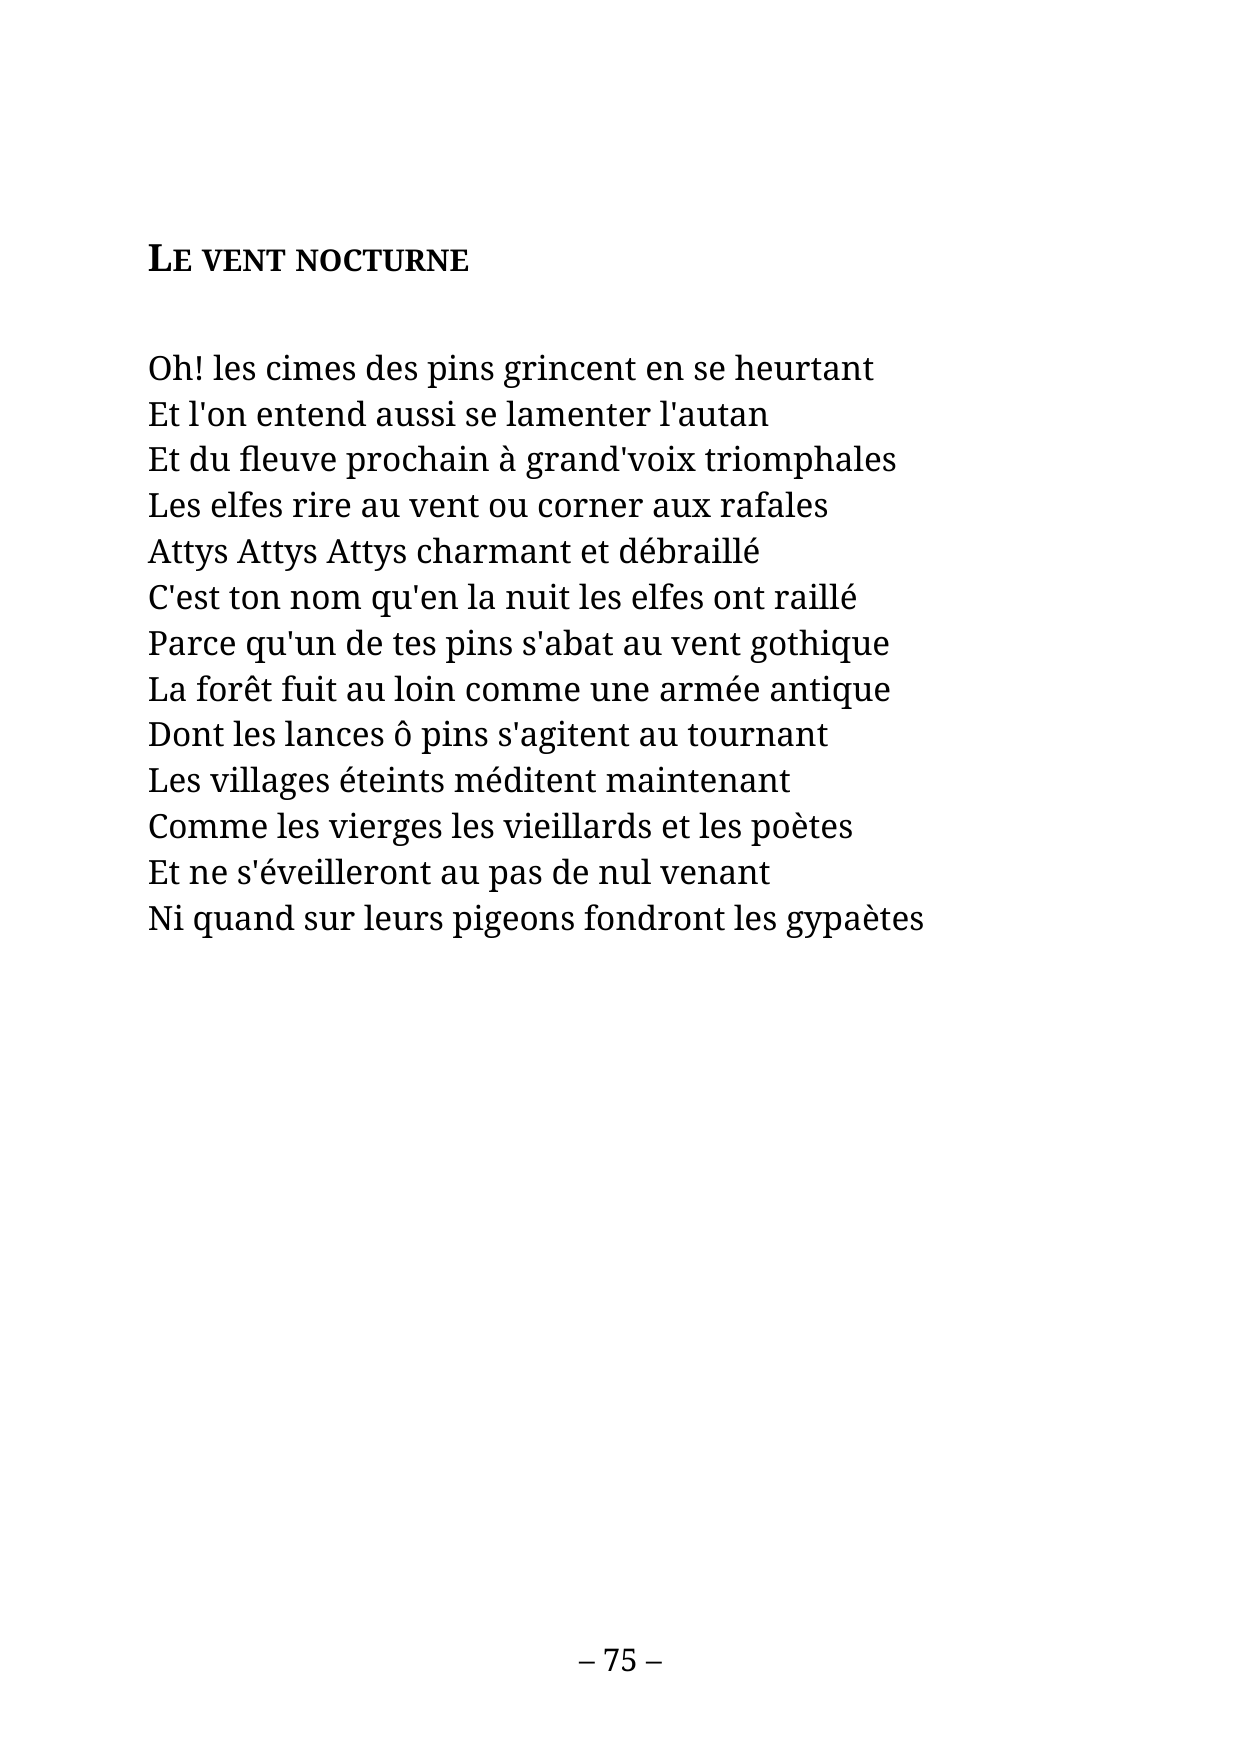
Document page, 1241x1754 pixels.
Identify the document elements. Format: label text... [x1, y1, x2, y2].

subtitle Le vent nocturne [148, 235, 1092, 281]
text Oh! les cimes des pins grincent en se heurtant Et l'on entend aussi se lamenter l'autan Et du fleuve prochain à grand'voix triomphales Les elfes rire au vent ou corner aux rafales Attys Attys Attys charmant et débraillé C'est ton nom qu'en la nuit les elfes ont raillé Parce qu'un de tes pins s'abat au vent gothique La forêt fuit au loin comme une armée antique Dont les lances ô pins s'agitent au tournant Les villages éteints méditent maintenant Comme les vierges les vieillards et les poètes Et ne s'éveilleront au pas de nul venant Ni quand sur leurs pigeons fondront les gypaètes [148, 343, 1092, 939]
